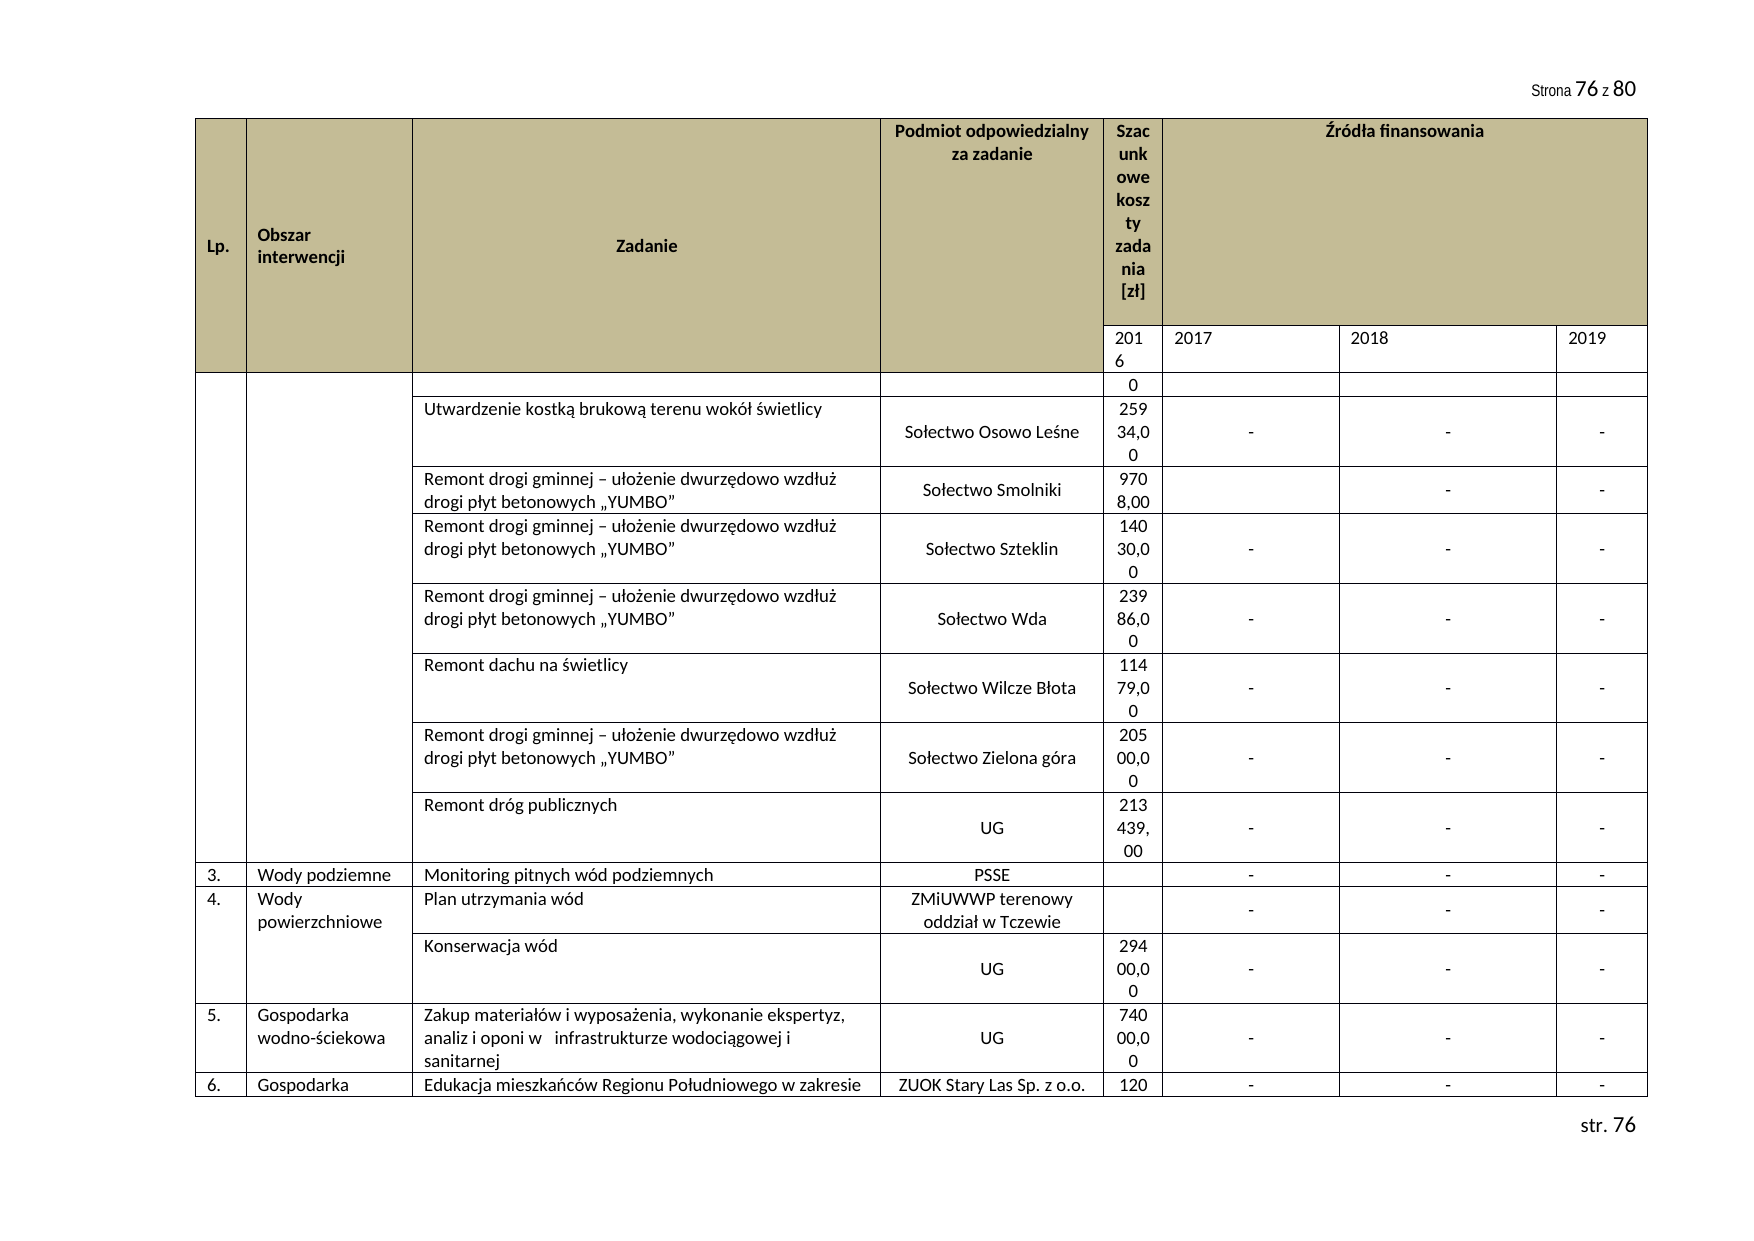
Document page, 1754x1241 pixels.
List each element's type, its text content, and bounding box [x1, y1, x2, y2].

table_cell - [1557, 1004, 1647, 1072]
table_cell - [1340, 887, 1556, 933]
table_cell UG [881, 1004, 1103, 1072]
table_cell [1104, 863, 1162, 886]
table_cell - [1340, 1073, 1556, 1096]
table_cell Monitoring pitnych wód podziemnych [413, 863, 880, 886]
table_cell - [1163, 1004, 1339, 1072]
table_cell 213439,00 [1104, 793, 1162, 862]
table_cell 14030,00 [1104, 514, 1162, 583]
table_cell 2019 [1557, 326, 1647, 372]
table_cell - [1163, 793, 1339, 862]
table_cell 6. [196, 1073, 246, 1096]
table_cell Zakup materiałów i wyposażenia, wykonanie ekspertyz, analiz i oponi w infrastrukturze wodociągowej i sanitarnej [413, 1004, 880, 1072]
table_cell - [1557, 514, 1647, 583]
table_cell Remont dróg publicznych [413, 793, 880, 862]
table_cell 74000,00 [1104, 1004, 1162, 1072]
table_cell - [1557, 584, 1647, 652]
table_cell - [1340, 723, 1556, 792]
table_cell Wody powierzchniowe [247, 887, 412, 1002]
table_cell 4. [196, 887, 246, 1002]
table_cell Remont drogi gminnej – ułożenie dwurzędowo wzdłuż drogi płyt betonowych „YUMBO” [413, 467, 880, 513]
table_cell - [1163, 514, 1339, 583]
table_cell - [1340, 654, 1556, 722]
table_cell - [1163, 723, 1339, 792]
table_cell - [1163, 934, 1339, 1002]
table_cell ZUOK Stary Las Sp. z o.o. [881, 1073, 1103, 1096]
table_cell Remont drogi gminnej – ułożenie dwurzędowo wzdłuż drogi płyt betonowych „YUMBO” [413, 514, 880, 583]
table_header Zadanie [413, 119, 880, 372]
table_cell Gospodarka [247, 1073, 412, 1096]
table_cell - [1163, 373, 1339, 396]
table_cell - [1340, 934, 1556, 1002]
table_cell 2016 [1104, 326, 1162, 372]
table_cell 11479,00 [1104, 654, 1162, 722]
table_cell - [1340, 373, 1556, 396]
table_cell Remont drogi gminnej – ułożenie dwurzędowo wzdłuż drogi płyt betonowych „YUMBO” [413, 584, 880, 652]
table_header Obszar interwencji [247, 119, 412, 372]
table_cell - [1557, 863, 1647, 886]
table_cell - [1557, 1073, 1647, 1096]
table_cell - [1163, 584, 1339, 652]
table_cell - [1557, 723, 1647, 792]
table_cell ZMiUWWP terenowy oddział w Tczewie [881, 887, 1103, 933]
table_cell - [1163, 397, 1339, 466]
table_cell - [1163, 887, 1339, 933]
table_cell 3. [196, 863, 246, 886]
table_cell - [1340, 467, 1556, 513]
table_cell - [1163, 654, 1339, 722]
table_cell Sołectwo Osowo Leśne [881, 397, 1103, 466]
table_cell [413, 373, 880, 396]
table_cell 23986,00 [1104, 584, 1162, 652]
table_header Podmiot odpowiedzialny za zadanie [881, 119, 1103, 372]
table_cell 5. [196, 1004, 246, 1072]
table_cell UG [881, 934, 1103, 1002]
table_cell [881, 373, 1103, 396]
table_cell - [1557, 373, 1647, 396]
table_cell [247, 373, 412, 862]
table_cell [1104, 887, 1162, 933]
table_cell - [1557, 887, 1647, 933]
table_cell [196, 373, 246, 862]
table_cell - [1557, 467, 1647, 513]
table_cell Sołectwo Smolniki [881, 467, 1103, 513]
table_cell Sołectwo Wda [881, 584, 1103, 652]
table_cell Sołectwo Szteklin [881, 514, 1103, 583]
table_cell UG [881, 793, 1103, 862]
table_cell Edukacja mieszkańców Regionu Południowego w zakresie [413, 1073, 880, 1096]
table_cell - [1163, 1073, 1339, 1096]
table_cell 2018 [1340, 326, 1556, 372]
table_cell Sołectwo Wilcze Błota [881, 654, 1103, 722]
table_cell PSSE [881, 863, 1103, 886]
table_cell Wody podziemne [247, 863, 412, 886]
table_cell Plan utrzymania wód [413, 887, 880, 933]
table_cell 0 [1104, 373, 1162, 396]
table_cell Sołectwo Zielona góra [881, 723, 1103, 792]
table_cell Remont dachu na świetlicy [413, 654, 880, 722]
table_cell - [1557, 934, 1647, 1002]
table_cell - [1340, 863, 1556, 886]
table_cell - [1557, 654, 1647, 722]
table_cell - [1340, 514, 1556, 583]
table_header Źródła finansowania [1163, 119, 1647, 325]
table_cell - [1340, 397, 1556, 466]
table_cell Gospodarka wodno-ściekowa [247, 1004, 412, 1072]
table_cell 9708,00 [1104, 467, 1162, 513]
table_cell 120 [1104, 1073, 1162, 1096]
table_cell - [1557, 397, 1647, 466]
table_cell - [1557, 793, 1647, 862]
table_cell Konserwacja wód [413, 934, 880, 1002]
table_cell Utwardzenie kostką brukową terenu wokół świetlicy [413, 397, 880, 466]
table_cell - [1340, 793, 1556, 862]
table_cell [1163, 467, 1339, 513]
table_cell 2017 [1163, 326, 1339, 372]
table_cell 20500,00 [1104, 723, 1162, 792]
table_cell 29400,00 [1104, 934, 1162, 1002]
table_header Lp. [196, 119, 246, 372]
table_cell - [1163, 863, 1339, 886]
table_cell - [1340, 584, 1556, 652]
table_header Szacunkowe koszty zadania [zł] [1104, 119, 1162, 325]
table_cell 25934,00 [1104, 397, 1162, 466]
table_cell - [1340, 1004, 1556, 1072]
table_cell Remont drogi gminnej – ułożenie dwurzędowo wzdłuż drogi płyt betonowych „YUMBO” [413, 723, 880, 792]
